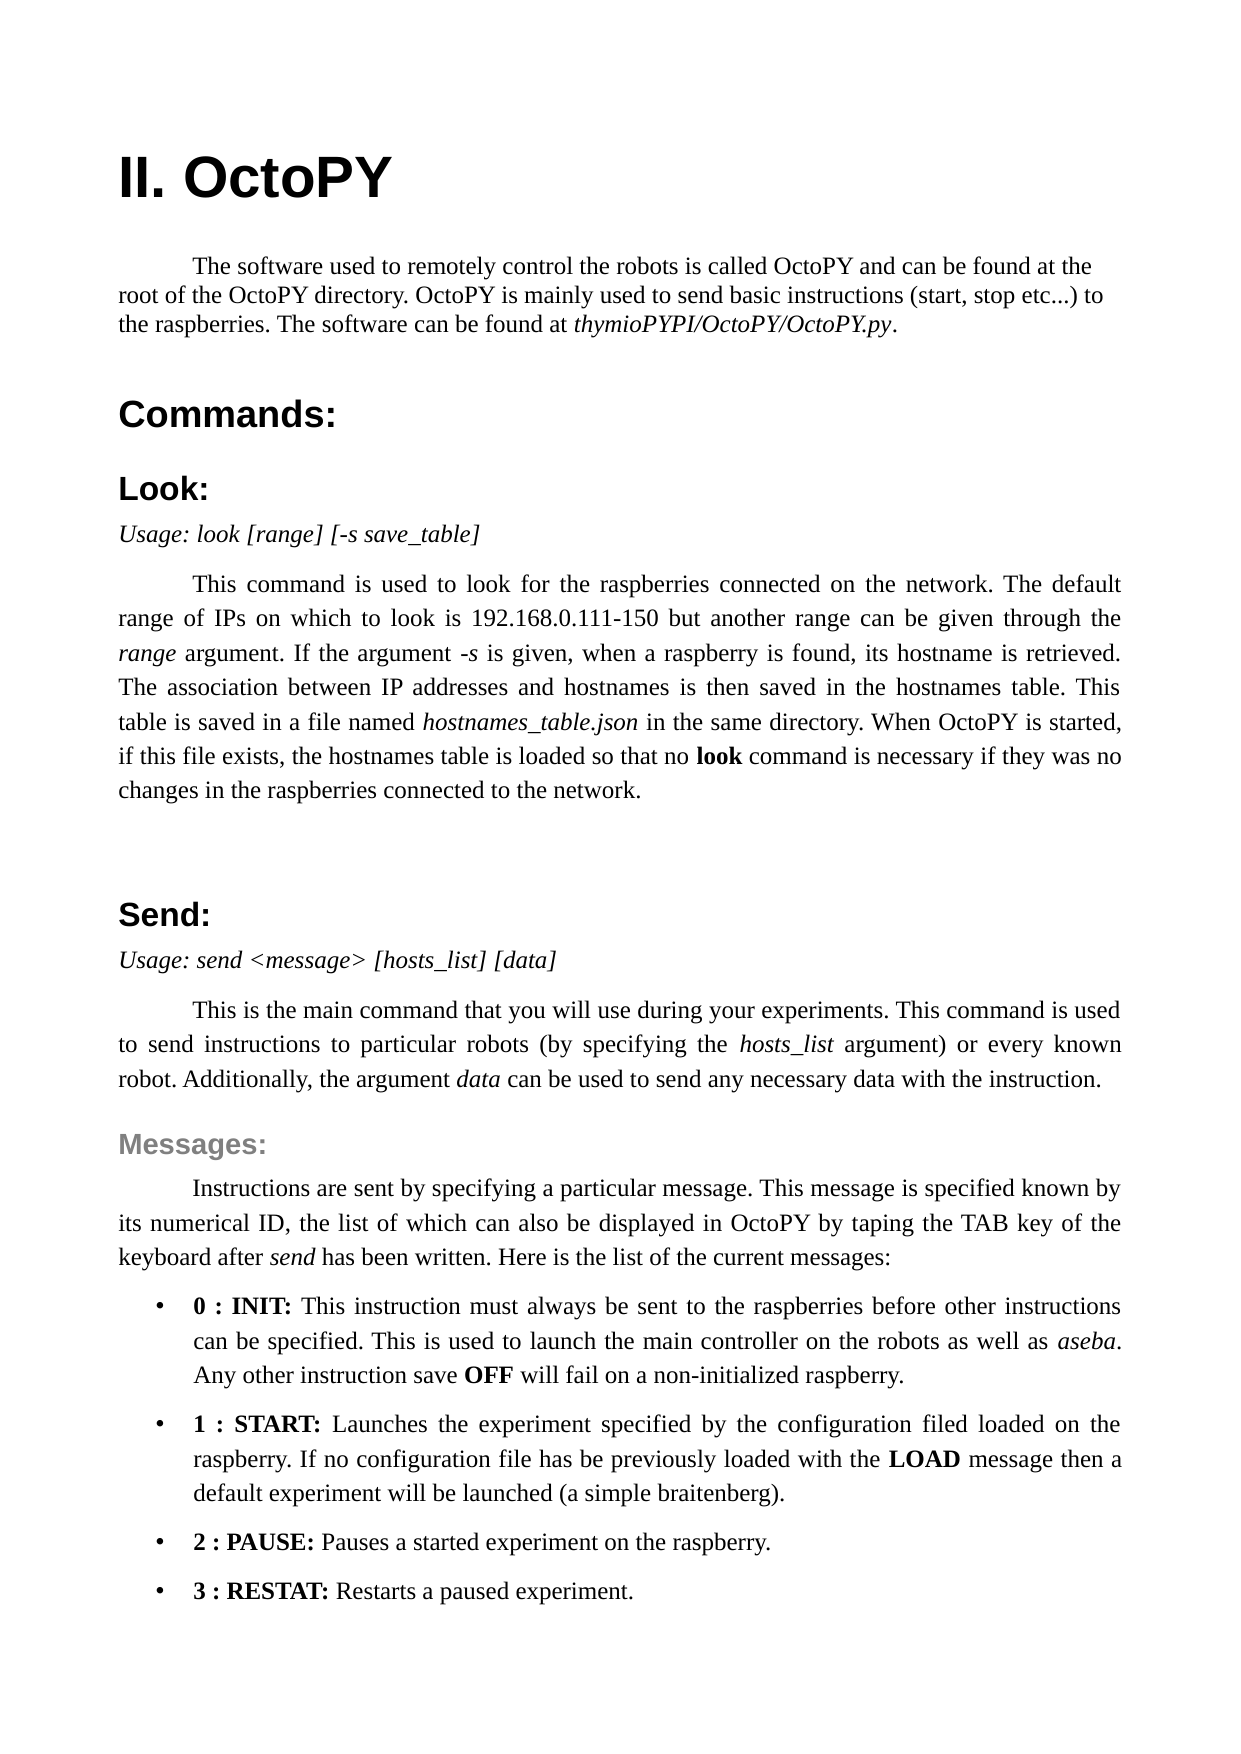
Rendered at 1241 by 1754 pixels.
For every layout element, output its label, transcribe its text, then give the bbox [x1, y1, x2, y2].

text Instructions are sent by specifying a particular message. This message is specified known by its numerical ID, the list of which can also be displayed in OctoPY by taping the TAB key of the keyboard after send has been written. Here is the list of the current messages: [118, 1173, 1122, 1271]
subtitle Look: [118, 468, 1122, 507]
list 2 : PAUSE: Pauses a started experiment on the raspberry. [156, 1527, 1122, 1556]
text This command is used to look for the raspberries connected on the network. The default range of IPs on which to look is 192.168.0.111-150 but another range can be given through the range argument. If the argument -s is given, when a raspberry is found, its hostname is retrieved. The association between IP addresses and hostnames is then saved in the hostnames table. This table is saved in a file named hostnames_table.json in the same directory. When OctoPY is started, if this file exists, the hostnames table is loaded so that no look command is necessary if they was no changes in the raspberries connected to the network. [118, 569, 1122, 804]
subtitle Commands: [118, 391, 1122, 435]
text Usage: send <message> [hosts_list] [data] [118, 946, 1122, 974]
list 0 : INIT: This instruction must always be sent to the raspberries before other instructions can be specified. This is used to launch the main controller on the robots as well as aseba. Any other instruction save OFF will fail on a non-initialized raspberry. [156, 1291, 1122, 1389]
subtitle II. OctoPY [118, 143, 1122, 210]
text This is the main command that you will use during your experiments. This command is used to send instructions to particular robots (by specifying the hosts_list argument) or every known robot. Additionally, the argument data can be used to send any necessary data with the instruction. [118, 995, 1122, 1092]
subtitle Messages: [118, 1127, 1122, 1161]
text The software used to remotely control the robots is called OctoPY and can be found at the root of the OctoPY directory. OctoPY is mainly used to send basic instructions (start, stop etc...) to the raspberries. The software can be found at thymioPYPI/OctoPY/OctoPY.py. [118, 251, 1122, 338]
text Usage: look [range] [-s save_table] [118, 519, 1122, 548]
subtitle Send: [118, 894, 1122, 933]
list 1 : START: Launches the experiment specified by the configuration filed loaded on the raspberry. If no configuration file has be previously loaded with the LOAD message then a default experiment will be launched (a simple braitenberg). [156, 1409, 1122, 1507]
list 3 : RESTAT: Restarts a paused experiment. [156, 1576, 1122, 1605]
